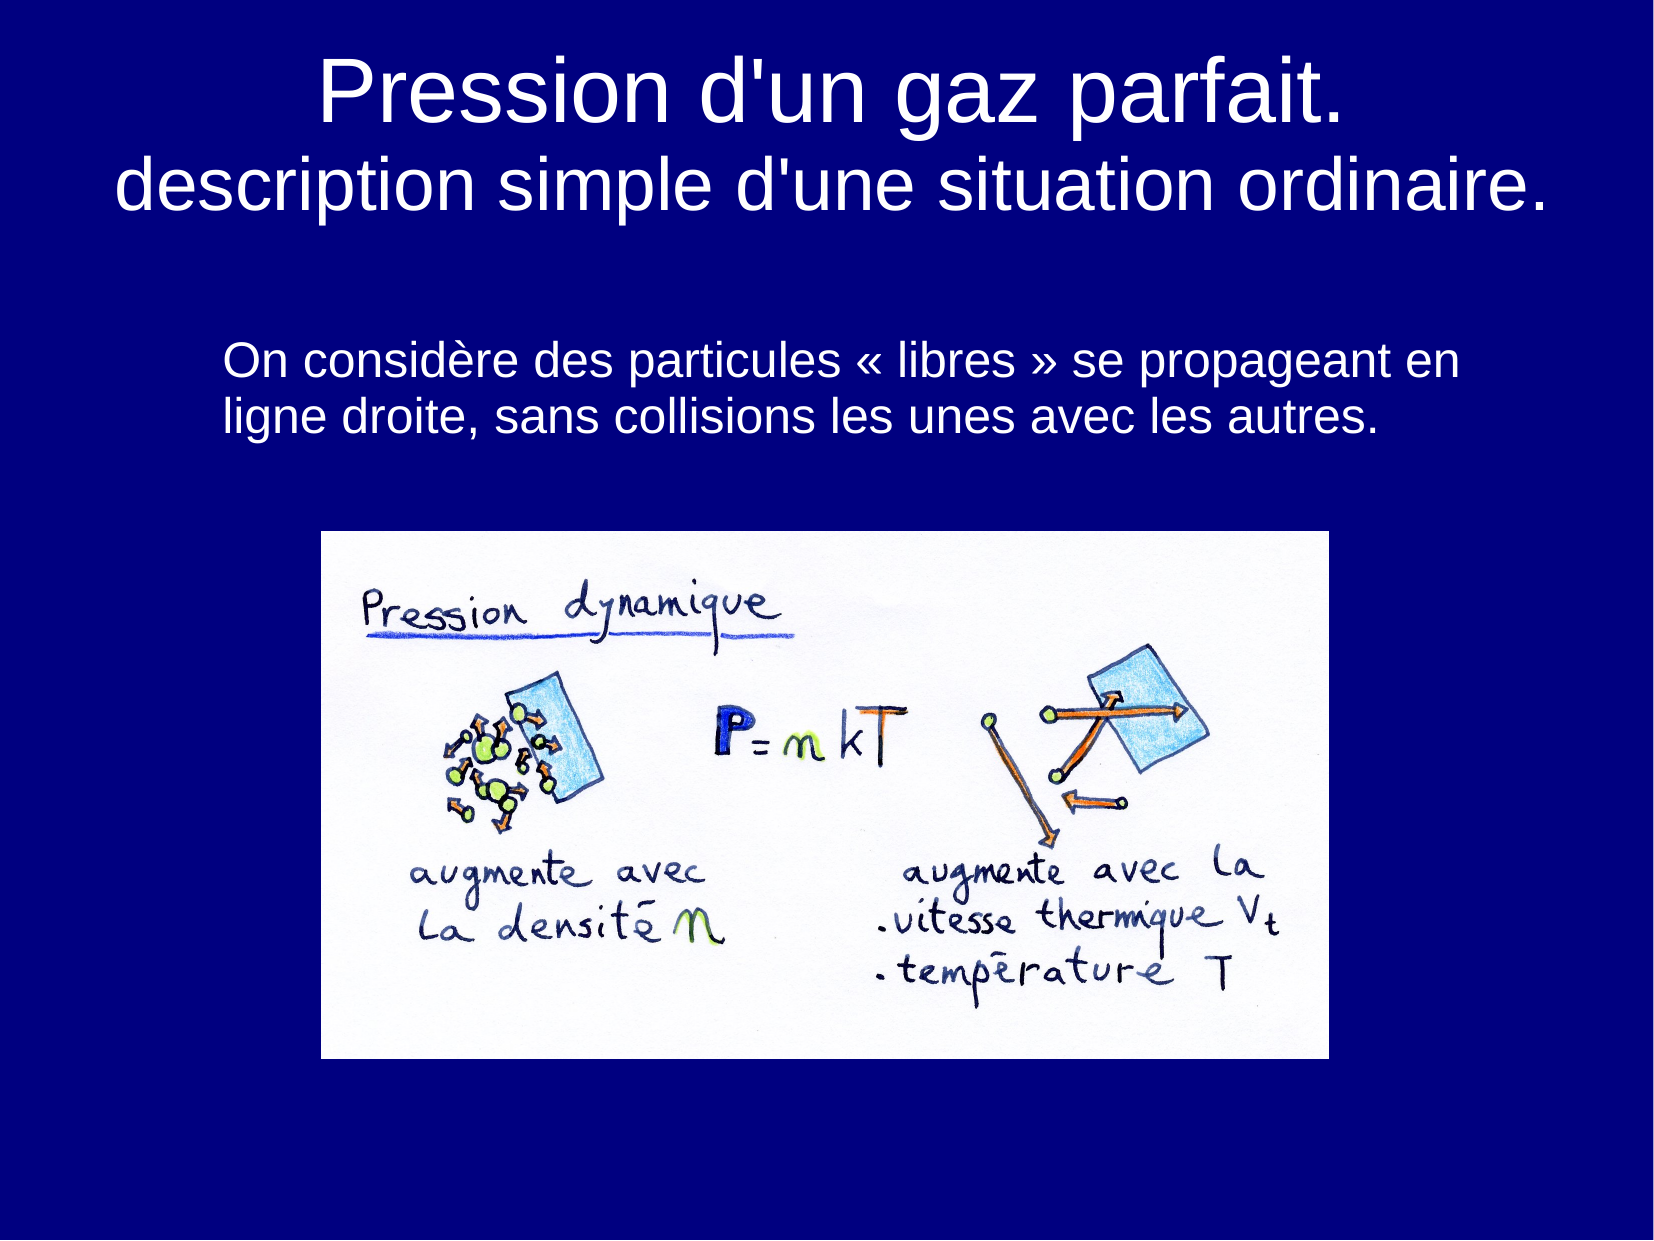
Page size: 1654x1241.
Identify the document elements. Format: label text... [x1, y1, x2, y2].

title Pression d'un gaz parfait. description simple d'une situation ordinaire. [88, 29, 1577, 237]
text_box On considère des particules « libres » se propageant en ligne droite, sans collisions les unes avec les autres. [207, 324, 1477, 452]
picture [321, 531, 1329, 1059]
